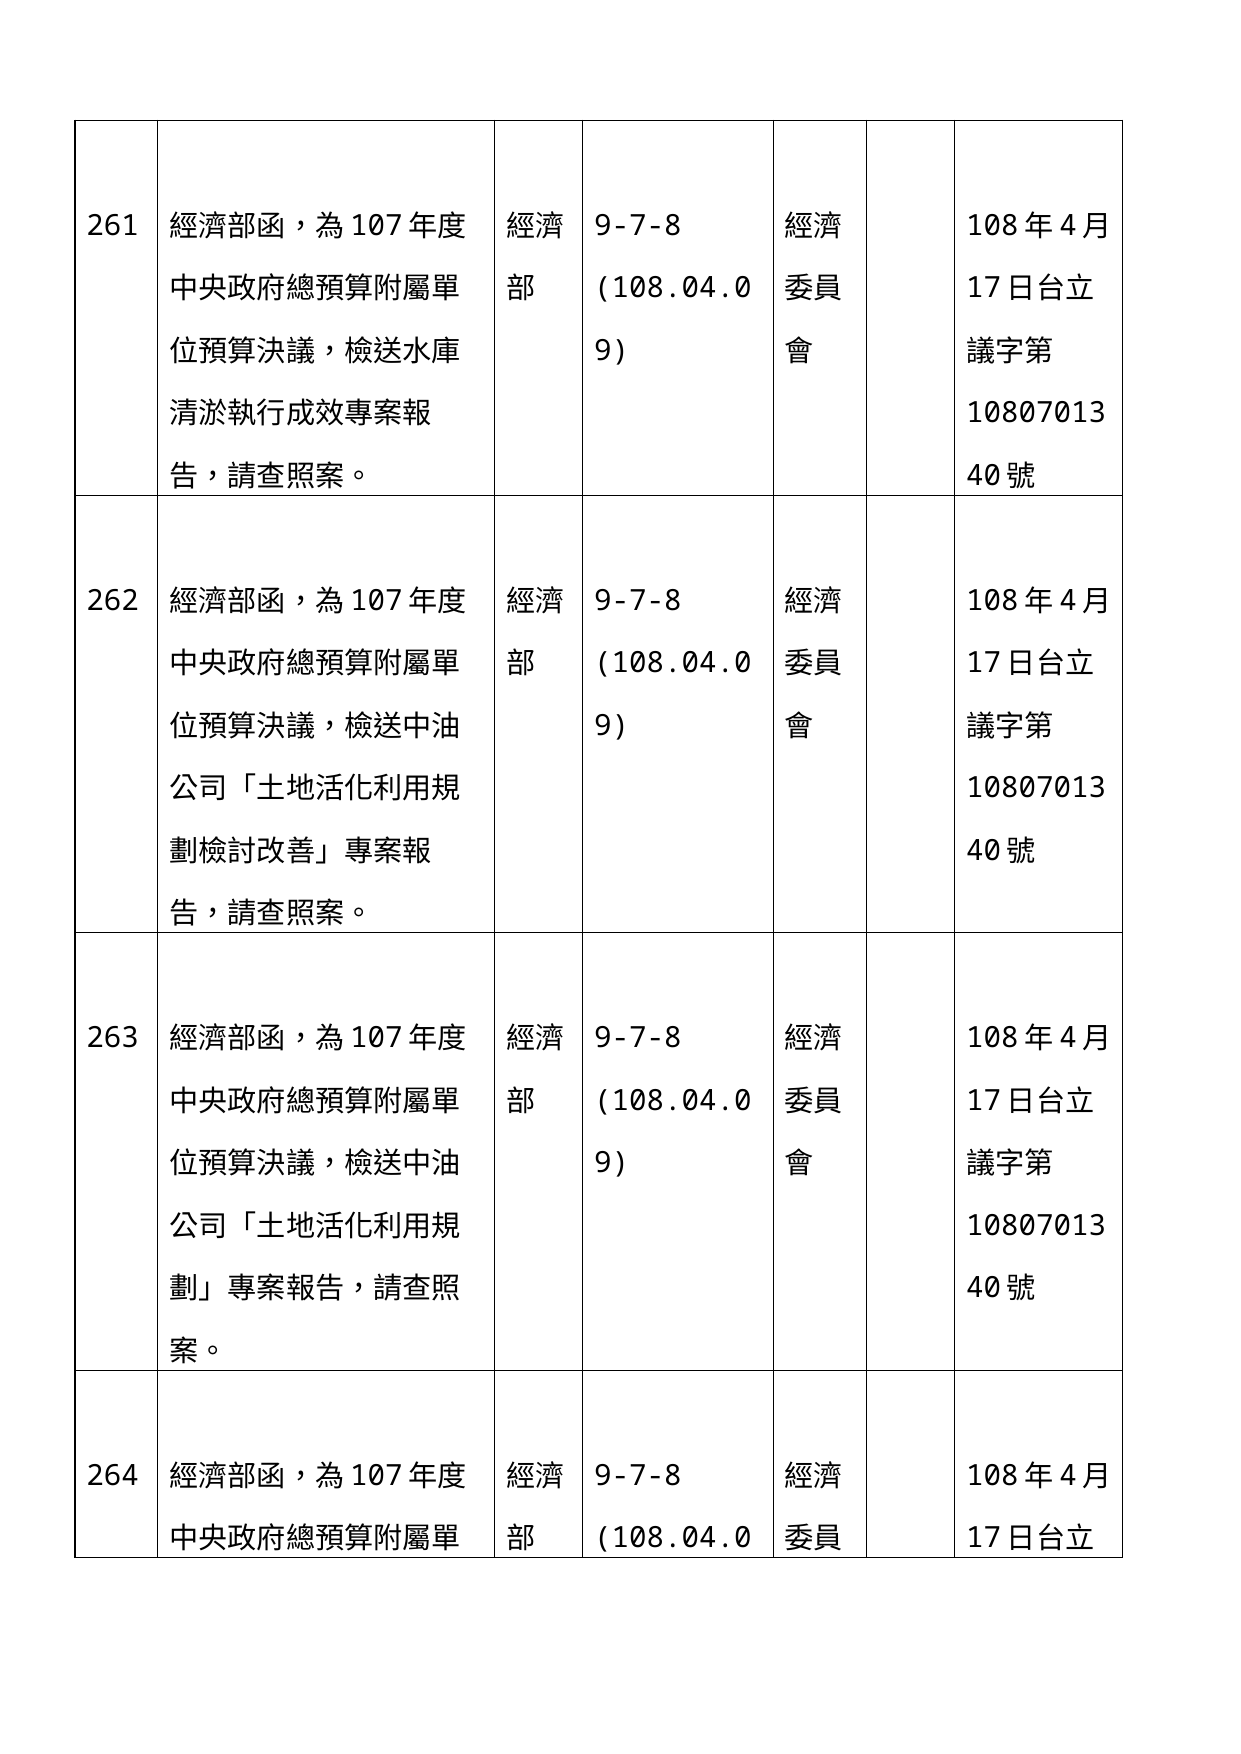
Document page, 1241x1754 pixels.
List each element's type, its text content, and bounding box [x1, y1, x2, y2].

table_cell [867, 496, 954, 932]
table_cell 經濟部 [495, 1371, 582, 1557]
table_cell 經濟部函，為107年度中央政府總預算附屬單位預算決議，檢送中油公司「土地活化利用規劃」專案報告，請查照案。 [158, 933, 494, 1369]
table_cell [867, 121, 954, 494]
table_cell 108年4月17日台立議字第1080701340號 [955, 121, 1122, 494]
table_cell 108年4月17日台立議字第1080701340號 [955, 933, 1122, 1369]
table_cell 經濟部函，為107年度中央政府總預算附屬單 [158, 1371, 494, 1557]
table_cell 經濟委員會 [774, 121, 866, 494]
table_cell 264 [76, 1371, 157, 1557]
table_cell 9-7-8 (108.04.09) [583, 121, 773, 494]
table_cell [867, 933, 954, 1369]
table_cell 經濟部函，為107年度中央政府總預算附屬單位預算決議，檢送中油公司「土地活化利用規劃檢討改善」專案報告，請查照案。 [158, 496, 494, 932]
table_cell 261 [76, 121, 157, 494]
table_cell 262 [76, 496, 157, 932]
table_cell 263 [76, 933, 157, 1369]
table_cell [867, 1371, 954, 1557]
table_cell 經濟部 [495, 496, 582, 932]
table_cell 108年4月17日台立議字第1080701340號 [955, 496, 1122, 932]
table_cell 經濟部函，為107年度中央政府總預算附屬單位預算決議，檢送水庫清淤執行成效專案報告，請查照案。 [158, 121, 494, 494]
table_cell 經濟委員 [774, 1371, 866, 1557]
table_cell 經濟部 [495, 121, 582, 494]
table_cell 9-7-8 (108.04.09) [583, 933, 773, 1369]
table_cell 108年4月17日台立 [955, 1371, 1122, 1557]
table_cell 經濟委員會 [774, 933, 866, 1369]
table_cell 9-7-8 (108.04.0 [583, 1371, 773, 1557]
table_cell 經濟委員會 [774, 496, 866, 932]
table_cell 9-7-8 (108.04.09) [583, 496, 773, 932]
table_cell 經濟部 [495, 933, 582, 1369]
